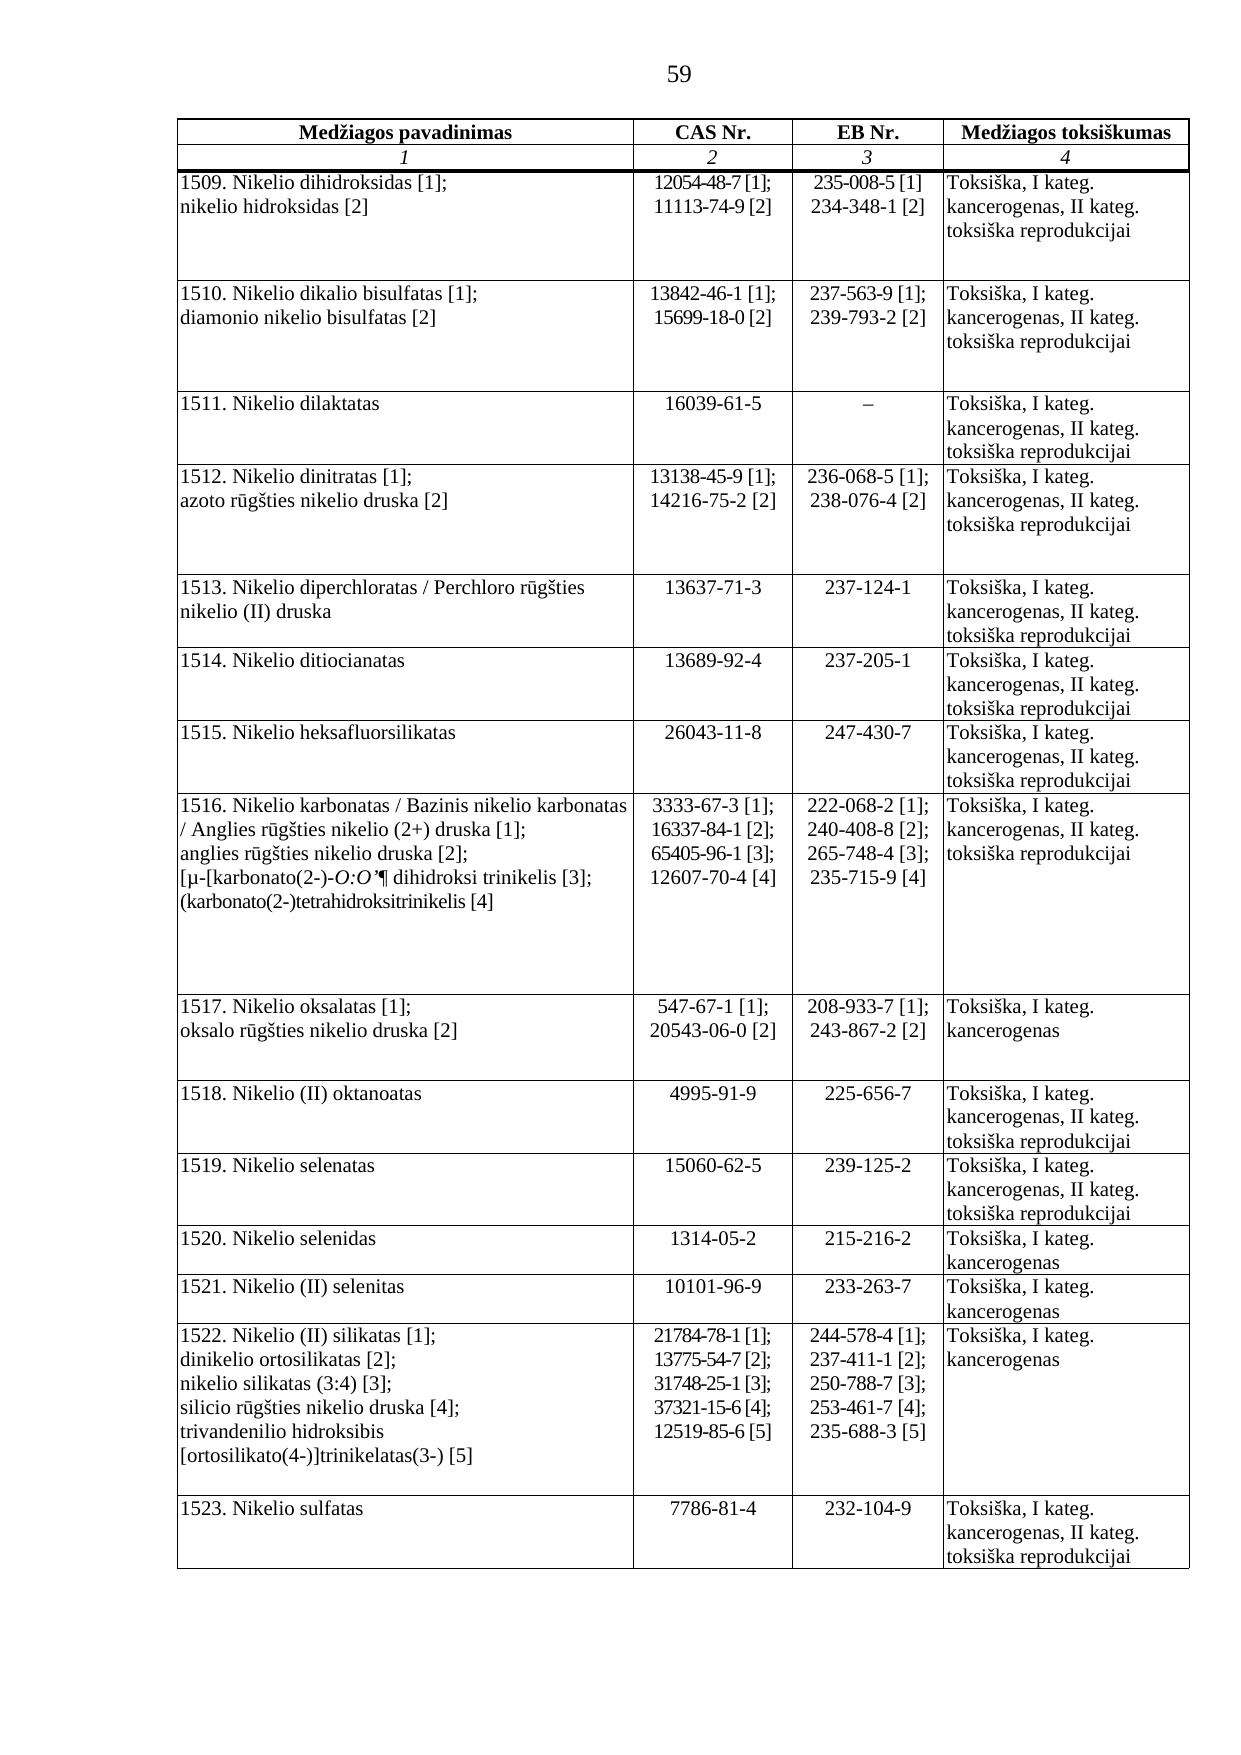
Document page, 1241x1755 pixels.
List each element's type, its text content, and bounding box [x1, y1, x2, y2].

table_cell 4995-91-9 [634, 1081, 792, 1153]
table_cell 1518. Nikelio (II) oktanoatas [178, 1081, 633, 1153]
table_cell 247-430-7 [793, 721, 943, 792]
table_cell Toksiška, I kateg. kancerogenas, II kateg. toksiška reprodukcijai [944, 1154, 1189, 1225]
table_cell 225-656-7 [793, 1081, 943, 1153]
table_cell 4 [944, 145, 1188, 169]
table_cell 237-563-9 [1]; 239-793-2 [2] [793, 281, 943, 391]
table_cell 13842-46-1 [1]; 15699-18-0 [2] [634, 281, 792, 391]
table_cell – [793, 392, 943, 463]
table_cell 233-263-7 [793, 1275, 943, 1323]
table_cell Toksiška, I kateg. kancerogenas [944, 1275, 1189, 1323]
table_cell 13138-45-9 [1]; 14216-75-2 [2] [634, 465, 792, 574]
table_cell 15060-62-5 [634, 1154, 792, 1225]
table_cell 1522. Nikelio (II) silikatas [1]; dinikelio ortosilikatas [2]; nikelio silikatas (3:4) [3]; silicio rūgšties nikelio druska [4]; trivandenilio hidroksibis [ortosilikato(4-)]trinikelatas(3-) [5] [178, 1324, 633, 1495]
table_cell Toksiška, I kateg. kancerogenas, II kateg. toksiška reprodukcijai [944, 173, 1189, 280]
table_cell 1514. Nikelio ditiocianatas [178, 648, 633, 720]
table_header CAS Nr. [634, 120, 792, 144]
table_cell 244-578-4 [1]; 237-411-1 [2]; 250-788-7 [3]; 253-461-7 [4]; 235-688-3 [5] [793, 1324, 943, 1495]
table_cell 3 [793, 145, 943, 169]
table_header Medžiagos pavadinimas [178, 120, 633, 144]
table_cell Toksiška, I kateg. kancerogenas, II kateg. toksiška reprodukcijai [944, 648, 1189, 720]
table_cell 239-125-2 [793, 1154, 943, 1225]
table_cell 10101-96-9 [634, 1275, 792, 1323]
table_cell Toksiška, I kateg. kancerogenas [944, 1324, 1189, 1495]
table_cell Toksiška, I kateg. kancerogenas, II kateg. toksiška reprodukcijai [944, 575, 1189, 647]
table_cell 1314-05-2 [634, 1226, 792, 1274]
table_cell 1510. Nikelio dikalio bisulfatas [1]; diamonio nikelio bisulfatas [2] [178, 281, 633, 391]
table_cell 1519. Nikelio selenatas [178, 1154, 633, 1225]
table_cell Toksiška, I kateg. kancerogenas [944, 1226, 1189, 1274]
table_cell 215-216-2 [793, 1226, 943, 1274]
table_cell 1509. Nikelio dihidroksidas [1]; nikelio hidroksidas [2] [178, 173, 633, 280]
table_cell Toksiška, I kateg. kancerogenas [944, 995, 1189, 1080]
table_header EB Nr. [793, 120, 943, 144]
table_cell 1512. Nikelio dinitratas [1]; azoto rūgšties nikelio druska [2] [178, 465, 633, 574]
table_cell 26043-11-8 [634, 721, 792, 792]
table_cell 1513. Nikelio diperchloratas / Perchloro rūgšties nikelio (II) druska [178, 575, 633, 647]
table_cell 1516. Nikelio karbonatas / Bazinis nikelio karbonatas / Anglies rūgšties nikelio (2+) druska [1]; anglies rūgšties nikelio druska [2]; [µ-[karbonato(2-)-O:O’¶ dihidroksi trinikelis [3]; (karbonato(2-)tetrahidroksitrinikelis [4] [178, 794, 633, 994]
table_cell Toksiška, I kateg. kancerogenas, II kateg. toksiška reprodukcijai [944, 1081, 1189, 1153]
table_cell 12054-48-7 [1]; 11113-74-9 [2] [634, 173, 792, 280]
table_cell Toksiška, I kateg. kancerogenas, II kateg. toksiška reprodukcijai [944, 721, 1189, 792]
table_cell 7786-81-4 [634, 1496, 792, 1568]
table_cell Toksiška, I kateg. kancerogenas, II kateg. toksiška reprodukcijai [944, 1496, 1189, 1568]
table_cell 232-104-9 [793, 1496, 943, 1568]
table_header Medžiagos toksiškumas [944, 120, 1188, 144]
table_cell 2 [634, 145, 792, 169]
table_cell 1517. Nikelio oksalatas [1]; oksalo rūgšties nikelio druska [2] [178, 995, 633, 1080]
table_cell 1515. Nikelio heksafluorsilikatas [178, 721, 633, 792]
table_cell 3333-67-3 [1]; 16337-84-1 [2]; 65405-96-1 [3]; 12607-70-4 [4] [634, 794, 792, 994]
table_cell 208-933-7 [1]; 243-867-2 [2] [793, 995, 943, 1080]
table_cell 547-67-1 [1]; 20543-06-0 [2] [634, 995, 792, 1080]
table_cell 1 [178, 145, 633, 169]
table_cell 235-008-5 [1] 234-348-1 [2] [793, 173, 943, 280]
table_cell 13689-92-4 [634, 648, 792, 720]
table_cell 13637-71-3 [634, 575, 792, 647]
table_cell Toksiška, I kateg. kancerogenas, II kateg. toksiška reprodukcijai [944, 281, 1189, 391]
table_cell 1521. Nikelio (II) selenitas [178, 1275, 633, 1323]
table_cell Toksiška, I kateg. kancerogenas, II kateg. toksiška reprodukcijai [944, 392, 1189, 463]
table_cell 237-124-1 [793, 575, 943, 647]
table_cell Toksiška, I kateg. kancerogenas, II kateg. toksiška reprodukcijai [944, 465, 1189, 574]
table_cell 21784-78-1 [1]; 13775-54-7 [2]; 31748-25-1 [3]; 37321-15-6 [4]; 12519-85-6 [5] [634, 1324, 792, 1495]
table_cell Toksiška, I kateg. kancerogenas, II kateg. toksiška reprodukcijai [944, 794, 1189, 994]
table_cell 16039-61-5 [634, 392, 792, 463]
table_cell 1520. Nikelio selenidas [178, 1226, 633, 1274]
table_cell 237-205-1 [793, 648, 943, 720]
table_cell 236-068-5 [1]; 238-076-4 [2] [793, 465, 943, 574]
table_cell 1511. Nikelio dilaktatas [178, 392, 633, 463]
table_cell 222-068-2 [1]; 240-408-8 [2]; 265-748-4 [3]; 235-715-9 [4] [793, 794, 943, 994]
table_cell 1523. Nikelio sulfatas [178, 1496, 633, 1568]
